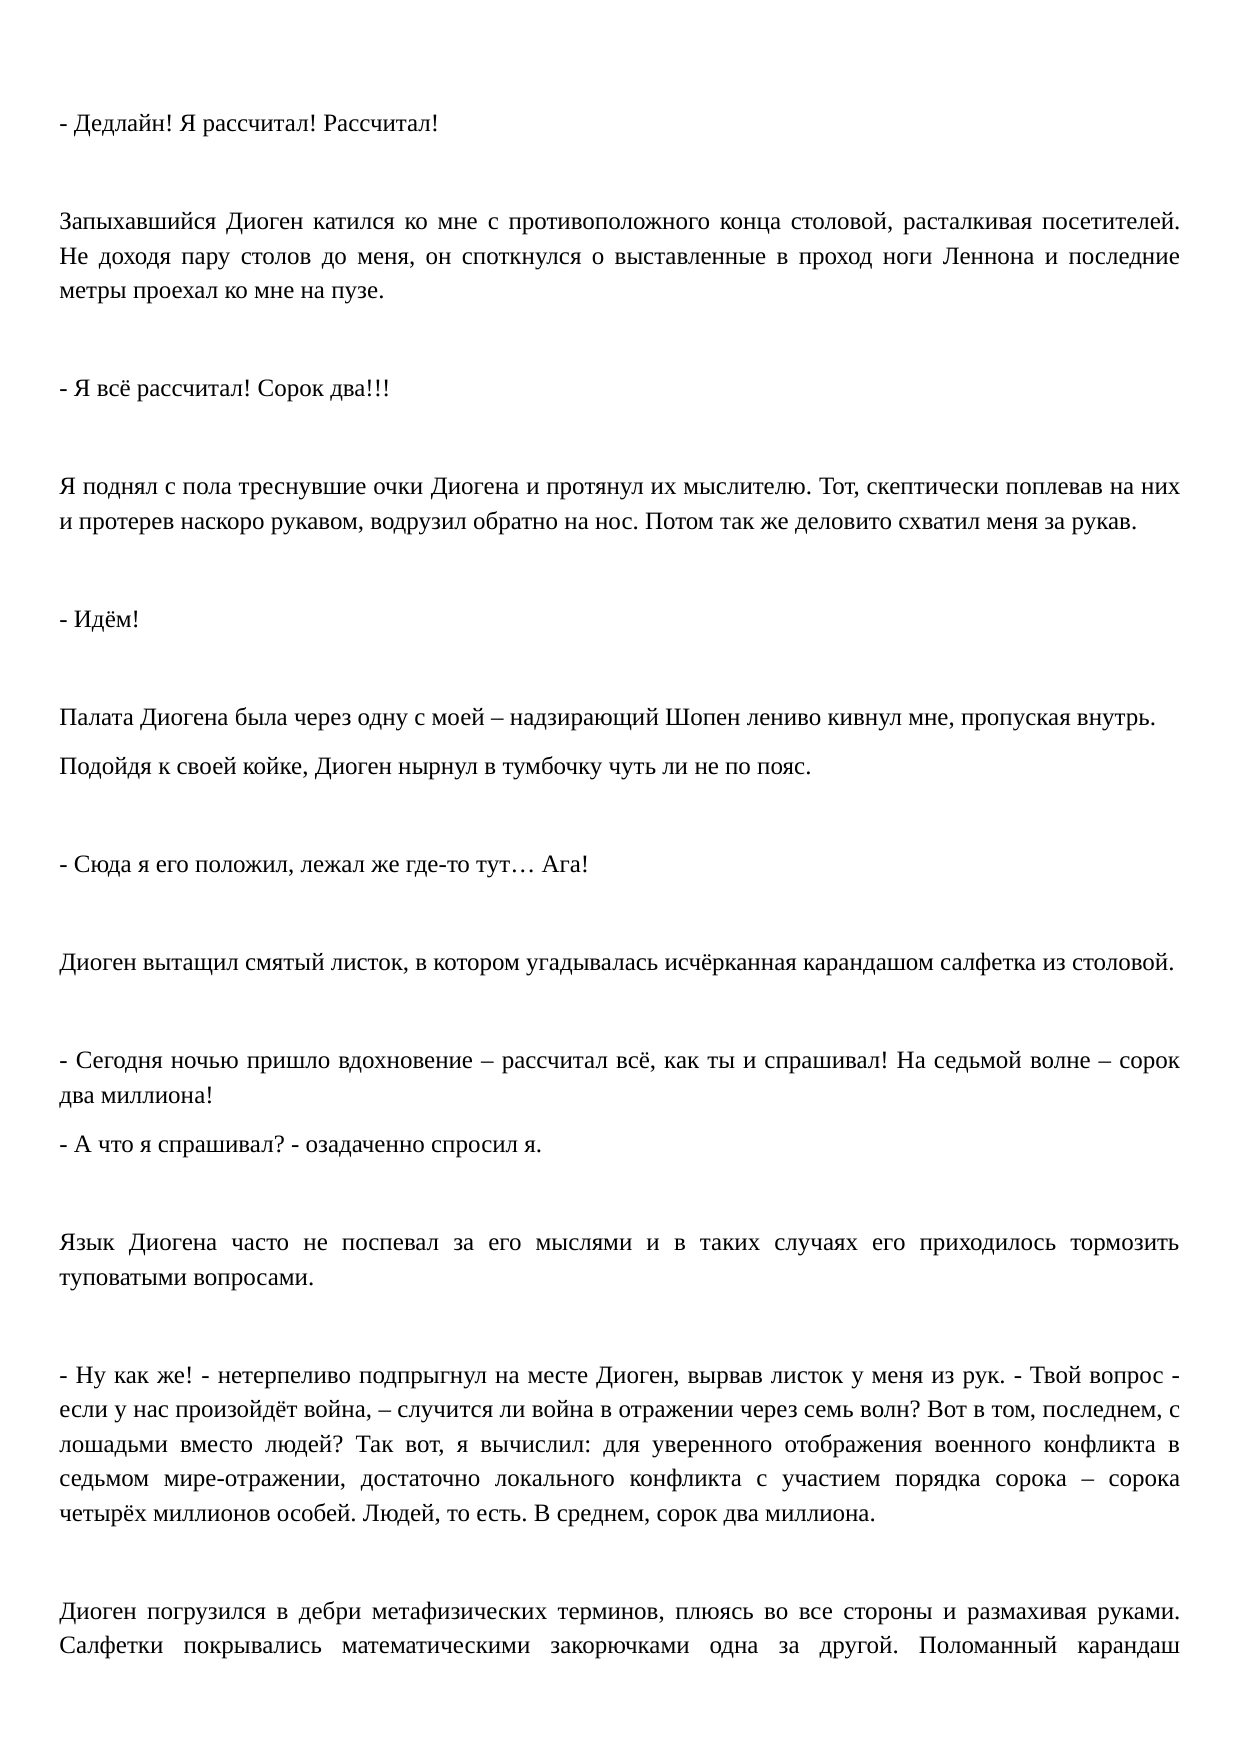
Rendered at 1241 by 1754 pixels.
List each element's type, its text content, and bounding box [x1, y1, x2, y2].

text Подойдя к своей койке, Диоген нырнул в тумбочку чуть ли не по пояс. [59, 751, 1181, 780]
text Диоген вытащил смятый листок, в котором угадывалась исчёрканная карандашом салфетка из столовой. [59, 947, 1181, 976]
text - Дедлайн! Я рассчитал! Рассчитал! [59, 108, 1181, 137]
text Запыхавшийся Диоген катился ко мне с противоположного конца столовой, расталкивая посетителей. Не доходя пару столов до меня, он споткнулся о выставленные в проход ноги Леннона и последние метры проехал ко мне на пузе. [59, 206, 1181, 304]
text - Я всё рассчитал! Сорок два!!! [59, 373, 1181, 402]
text Диоген погрузился в дебри метафизических терминов, плюясь во все стороны и размахивая руками. Салфетки покрывались математическими закорючками одна за другой. Поломанный карандаш [59, 1596, 1181, 1659]
text - Идём! [59, 604, 1181, 633]
text - Ну как же! - нетерпеливо подпрыгнул на месте Диоген, вырвав листок у меня из рук. - Твой вопрос - если у нас произойдёт война, – случится ли война в отражении через семь волн? Вот в том, последнем, с лошадьми вместо людей? Так вот, я вычислил: для уверенного отображения военного конфликта в седьмом мире-отражении, достаточно локального конфликта с участием порядка сорока – сорока четырёх миллионов особей. Людей, то есть. В среднем, сорок два миллиона. [59, 1360, 1181, 1527]
text Палата Диогена была через одну с моей – надзирающий Шопен лениво кивнул мне, пропуская внутрь. [59, 702, 1181, 731]
text - Сегодня ночью пришло вдохновение – рассчитал всё, как ты и спрашивал! На седьмой волне – сорок два миллиона! [59, 1046, 1181, 1109]
text - А что я спрашивал? - озадаченно спросил я. [59, 1129, 1181, 1158]
text - Сюда я его положил, лежал же где-то тут… Ага! [59, 849, 1181, 878]
text Язык Диогена часто не поспевал за его мыслями и в таких случаях его приходилось тормозить туповатыми вопросами. [59, 1227, 1181, 1291]
text Я поднял с пола треснувшие очки Диогена и протянул их мыслителю. Тот, скептически поплевав на них и протерев наскоро рукавом, водрузил обратно на нос. Потом так же деловито схватил меня за рукав. [59, 471, 1181, 535]
